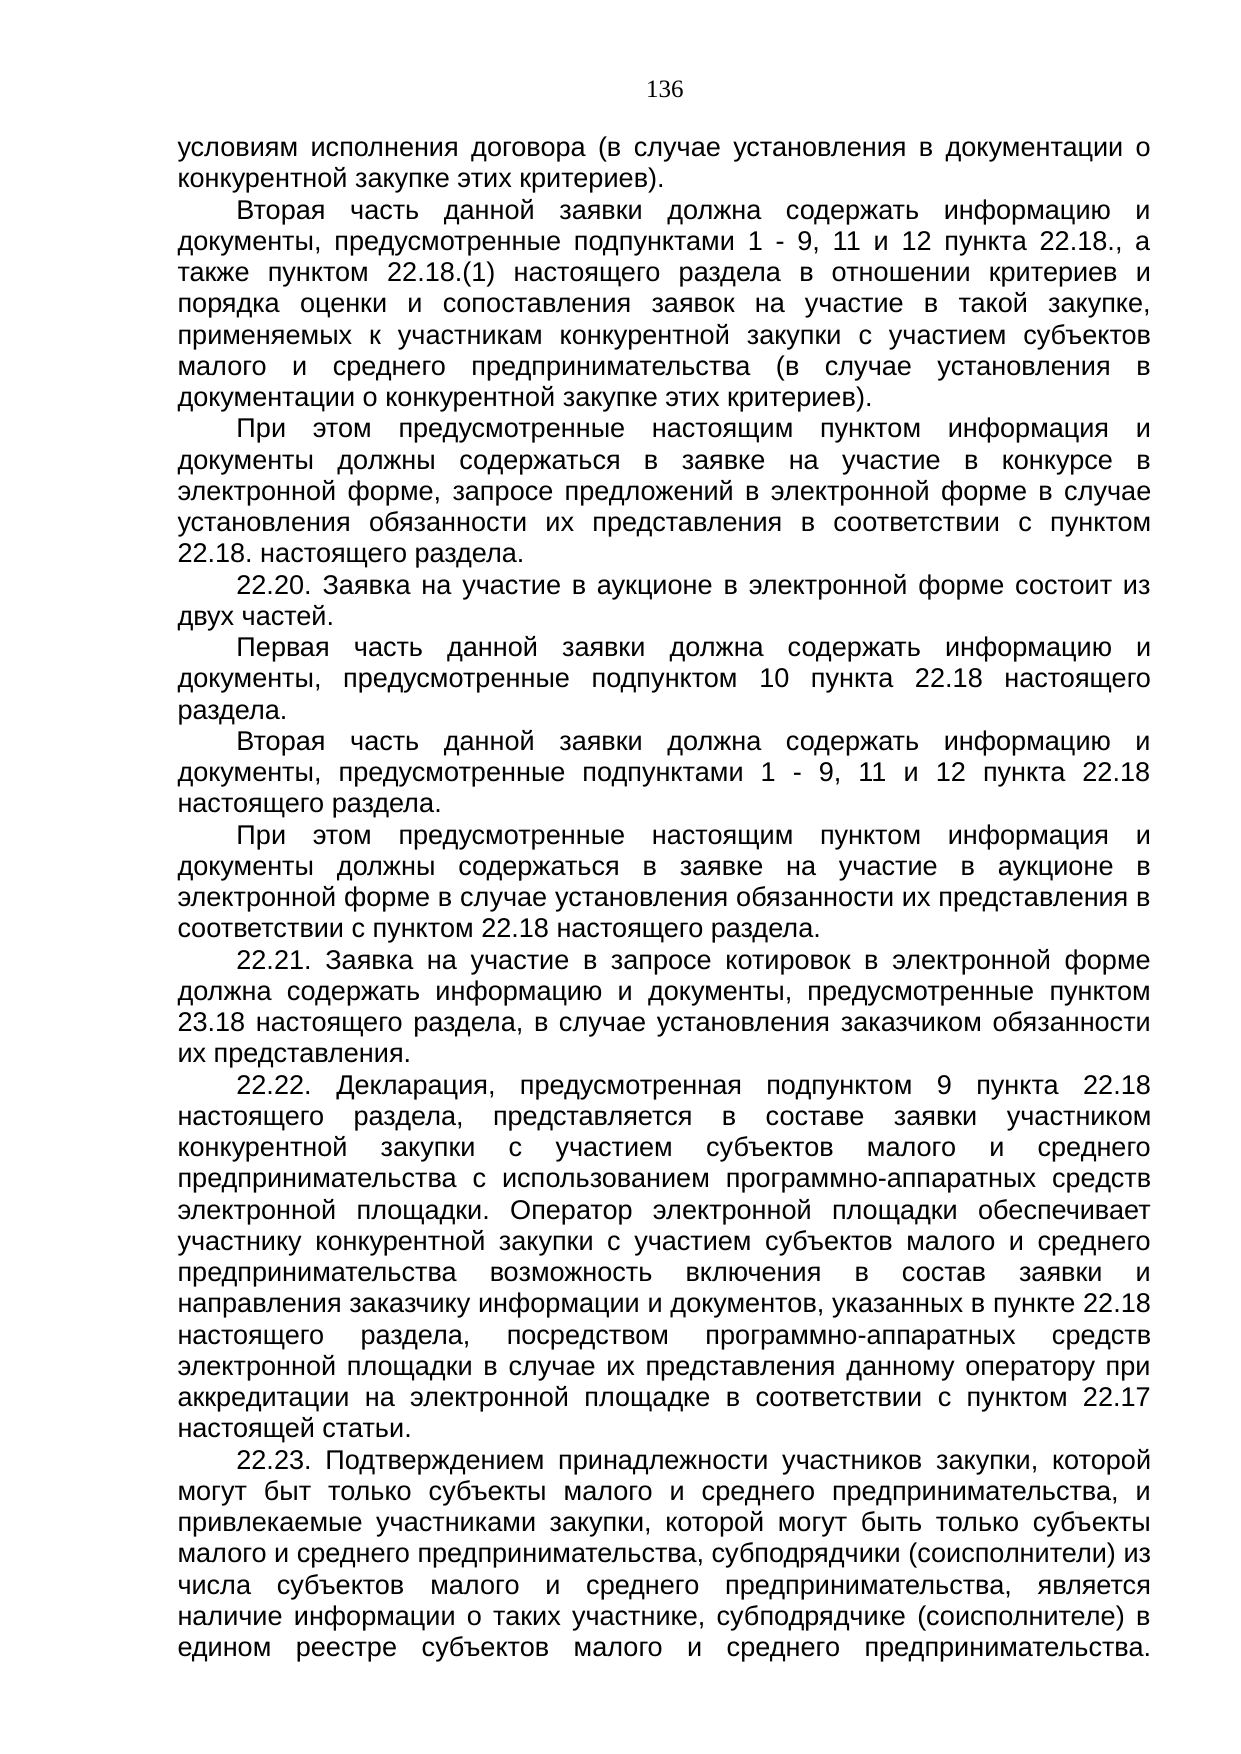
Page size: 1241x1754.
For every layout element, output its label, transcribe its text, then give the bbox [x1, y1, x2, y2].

text 22.22. Декларация, предусмотренная подпунктом 9 пункта 22.18 настоящего раздела, представляется в составе заявки участником конкурентной закупки с участием субъектов малого и среднего предпринимательства с использованием программно-аппаратных средств электронной площадки. Оператор электронной площадки обеспечивает участнику конкурентной закупки с участием субъектов малого и среднего предпринимательства возможность включения в состав заявки и направления заказчику информации и документов, указанных в пункте 22.18 настоящего раздела, посредством программно-аппаратных средств электронной площадки в случае их представления данному оператору при аккредитации на электронной площадке в соответствии с пунктом 22.17 настоящей статьи. [177, 1069, 1152, 1444]
text Первая часть данной заявки должна содержать информацию и документы, предусмотренные подпунктом 10 пункта 22.18 настоящего раздела. [177, 631, 1152, 725]
text Вторая часть данной заявки должна содержать информацию и документы, предусмотренные подпунктами 1 - 9, 11 и 12 пункта 22.18., а также пунктом 22.18.(1) настоящего раздела в отношении критериев и порядка оценки и сопоставления заявок на участие в такой закупке, применяемых к участникам конкурентной закупки с участием субъектов малого и среднего предпринимательства (в случае установления в документации о конкурентной закупке этих критериев). [177, 194, 1152, 412]
text При этом предусмотренные настоящим пунктом информация и документы должны содержаться в заявке на участие в конкурсе в электронной форме, запросе предложений в электронной форме в случае установления обязанности их представления в соответствии с пунктом 22.18. настоящего раздела. [177, 412, 1152, 569]
text 22.21. Заявка на участие в запросе котировок в электронной форме должна содержать информацию и документы, предусмотренные пунктом 23.18 настоящего раздела, в случае установления заказчиком обязанности их представления. [177, 944, 1152, 1069]
text 22.20. Заявка на участие в аукционе в электронной форме состоит из двух частей. [177, 569, 1152, 631]
text условиям исполнения договора (в случае установления в документации о конкурентной закупке этих критериев). [177, 131, 1152, 194]
text Вторая часть данной заявки должна содержать информацию и документы, предусмотренные подпунктами 1 - 9, 11 и 12 пункта 22.18 настоящего раздела. [177, 725, 1152, 819]
text 22.23. Подтверждением принадлежности участников закупки, которой могут быт только субъекты малого и среднего предпринимательства, и привлекаемые участниками закупки, которой могут быть только субъекты малого и среднего предпринимательства, субподрядчики (соисполнители) из числа субъектов малого и среднего предпринимательства, является наличие информации о таких участнике, субподрядчике (соисполнителе) в едином реестре субъектов малого и среднего предпринимательства. [177, 1444, 1152, 1662]
text При этом предусмотренные настоящим пунктом информация и документы должны содержаться в заявке на участие в аукционе в электронной форме в случае установления обязанности их представления в соответствии с пунктом 22.18 настоящего раздела. [177, 819, 1152, 944]
